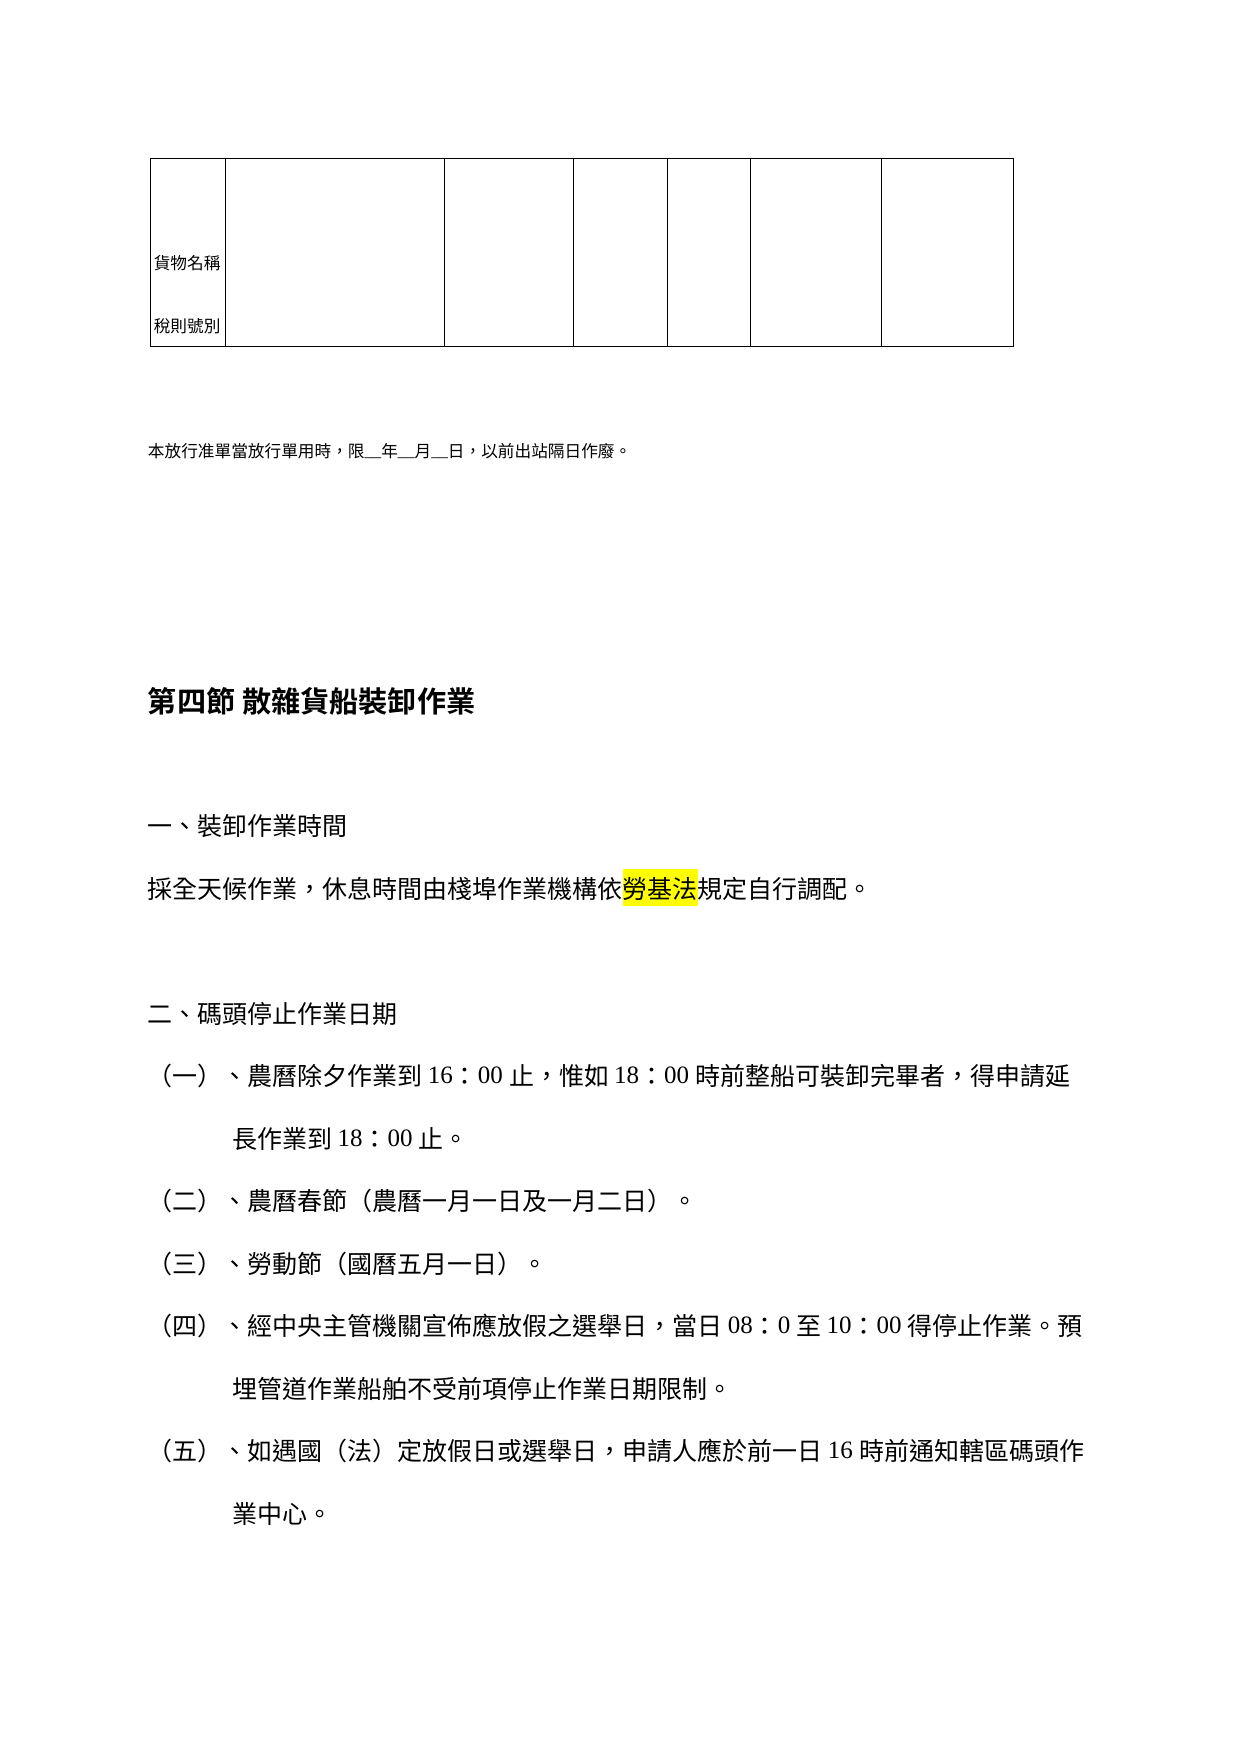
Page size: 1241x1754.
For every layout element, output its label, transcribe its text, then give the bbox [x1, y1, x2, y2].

text （四）、經中央主管機關宣佈應放假之選舉日，當日08：0 至10：00 得停止作業。預埋管道作業船舶不受前項停止作業日期限制。 [148, 1283, 1092, 1408]
table_cell [751, 159, 881, 346]
text 第四節 散雜貨船裝卸作業 [148, 658, 1092, 721]
text （二）、農曆春節（農曆一月一日及一月二日）。 [148, 1158, 1092, 1221]
table_cell [226, 159, 444, 346]
table_cell [668, 159, 750, 346]
text 採全天候作業，休息時間由棧埠作業機構依勞基法規定自行調配。 [148, 846, 1092, 908]
text 一、裝卸作業時間 [148, 783, 1092, 846]
text 二、碼頭停止作業日期 [148, 971, 1092, 1033]
text （五）、如遇國（法）定放假日或選舉日，申請人應於前一日16 時前通知轄區碼頭作業中心。 [148, 1408, 1092, 1533]
text 本放行准單當放行單用時，限__年__月__日，以前出站隔日作廢。 [148, 408, 1092, 471]
table_cell 貨物名稱稅則號別 [151, 159, 225, 346]
table_cell [574, 159, 667, 346]
table_cell [882, 159, 1013, 346]
table_cell [445, 159, 573, 346]
text （三）、勞動節（國曆五月一日）。 [148, 1221, 1092, 1283]
text （一）、農曆除夕作業到16：00 止，惟如18：00 時前整船可裝卸完畢者，得申請延長作業到18：00 止。 [148, 1033, 1092, 1158]
